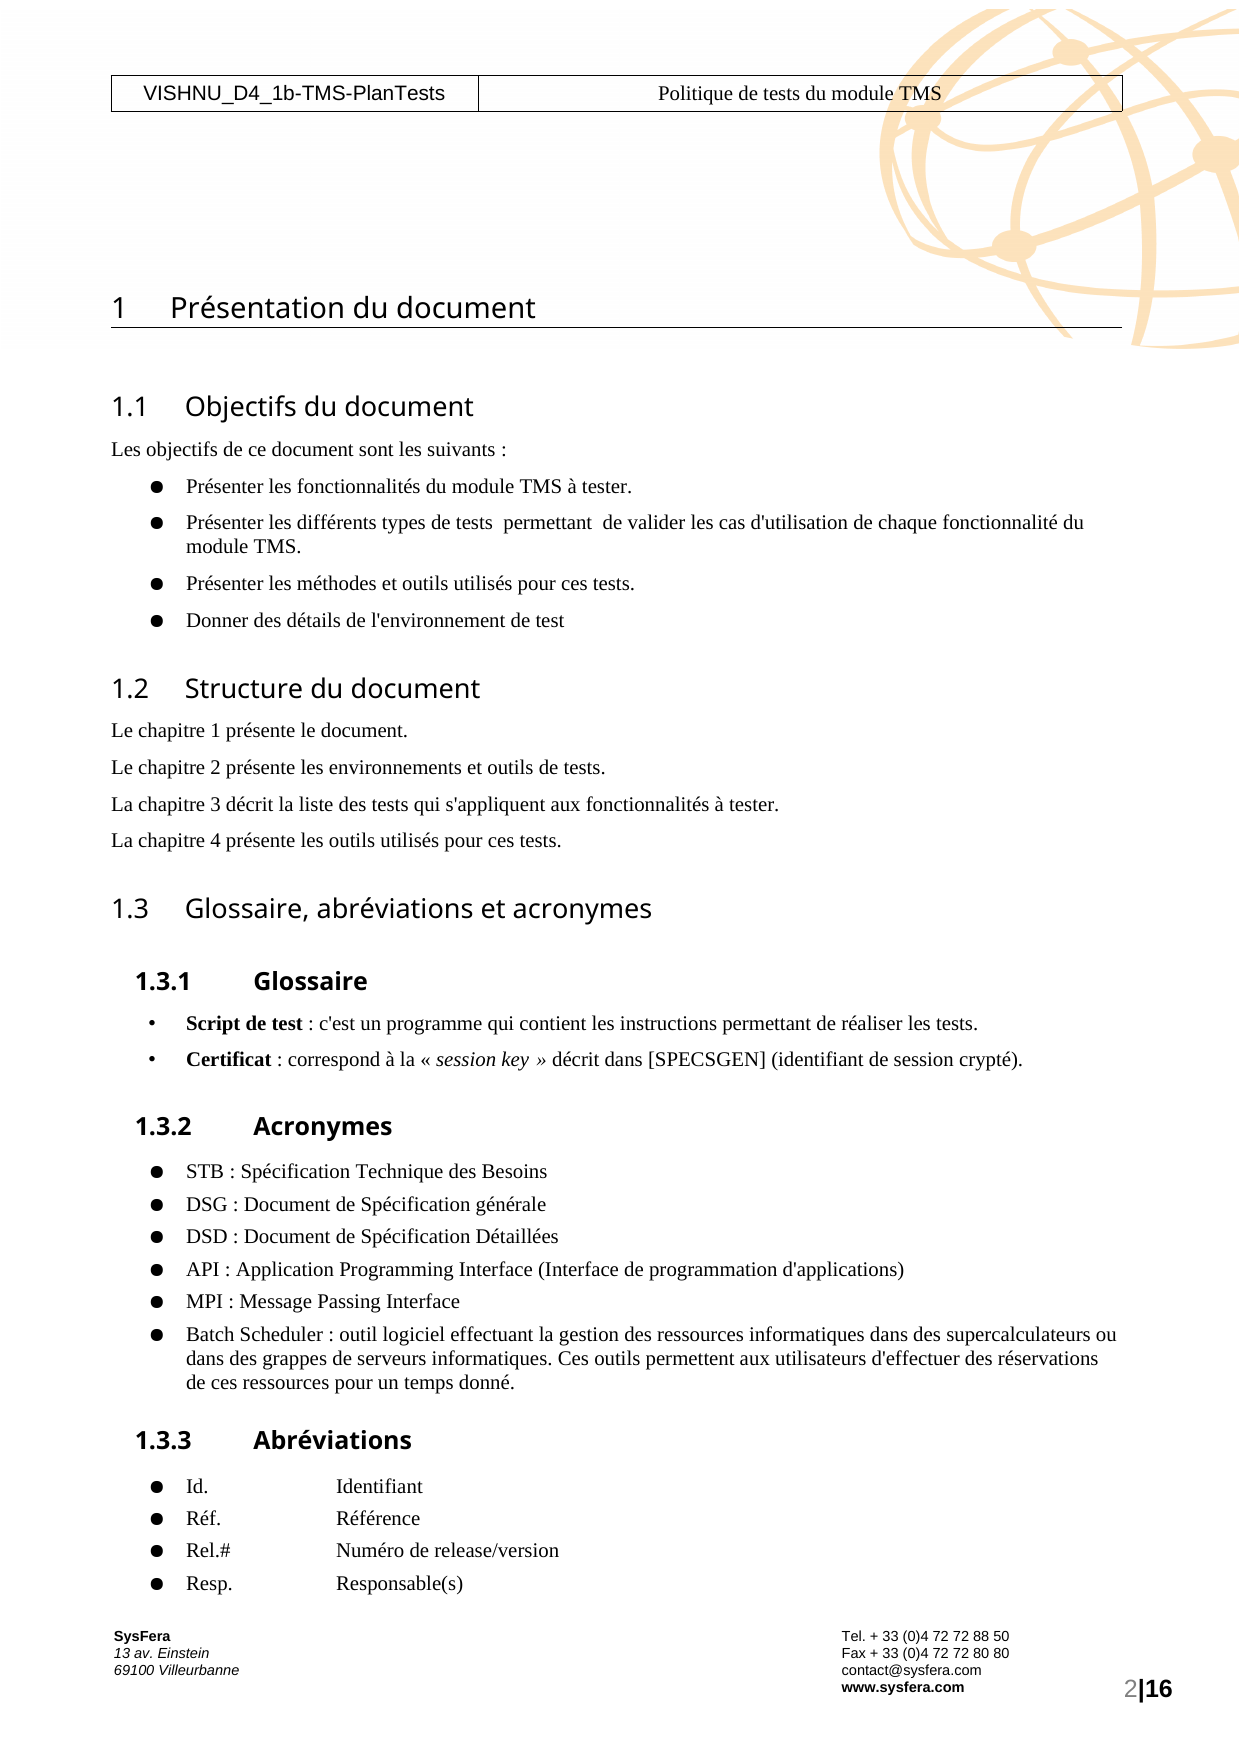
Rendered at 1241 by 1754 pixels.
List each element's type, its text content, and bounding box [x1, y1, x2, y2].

list Présenter les méthodes et outils utilisés pour ces tests. [148, 571, 1122, 595]
text La chapitre 4 présente les outils utilisés pour ces tests. [111, 828, 1122, 852]
list Présenter les différents types de tests permettant de valider les cas d'utilisation de chaque fonctionnalité du module TMS. [148, 510, 1122, 558]
list Script de test : c'est un programme qui contient les instructions permettant de réaliser les tests. [148, 1011, 1122, 1035]
list Présenter les fonctionnalités du module TMS à tester. [148, 474, 1122, 498]
subtitle Acronymes [134, 1109, 1122, 1143]
subtitle Glossaire [134, 964, 1122, 998]
subtitle Objectifs du document [111, 388, 1122, 425]
list API : Application Programming Interface (Interface de programmation d'applications) [148, 1257, 1122, 1281]
subtitle Glossaire, abréviations et acronymes [111, 890, 1122, 927]
list STB : Spécification Technique des Besoins [148, 1159, 1122, 1183]
subtitle Structure du document [111, 669, 1122, 706]
text Le chapitre 2 présente les environnements et outils de tests. [111, 755, 1122, 779]
text Les objectifs de ce document sont les suivants : [111, 437, 1122, 461]
text Le chapitre 1 présente le document. [111, 718, 1122, 742]
list Batch Scheduler : outil logiciel effectuant la gestion des ressources informatiques dans des supercalculateurs ou dans des grappes de serveurs informatiques. Ces outils permettent aux utilisateurs d'effectuer des réservations de ces ressources pour un temps donné. [148, 1321, 1122, 1394]
list Donner des détails de l'environnement de test [148, 607, 1122, 632]
picture [1, 9, 1239, 349]
list Id. Identifiant [148, 1473, 1122, 1498]
list DSG : Document de Spécification générale [148, 1192, 1122, 1216]
subtitle Abréviations [134, 1423, 1122, 1457]
list Réf. Référence [148, 1506, 1122, 1530]
list Resp. Responsable(s) [148, 1571, 1122, 1595]
list Rel.# Numéro de release/version [148, 1538, 1122, 1562]
list Certificat : correspond à la « session key » décrit dans [SPECSGEN] (identifiant de session crypté). [148, 1047, 1122, 1071]
list DSD : Document de Spécification Détaillées [148, 1224, 1122, 1248]
list MPI : Message Passing Interface [148, 1289, 1122, 1313]
text La chapitre 3 décrit la liste des tests qui s'appliquent aux fonctionnalités à tester. [111, 792, 1122, 816]
